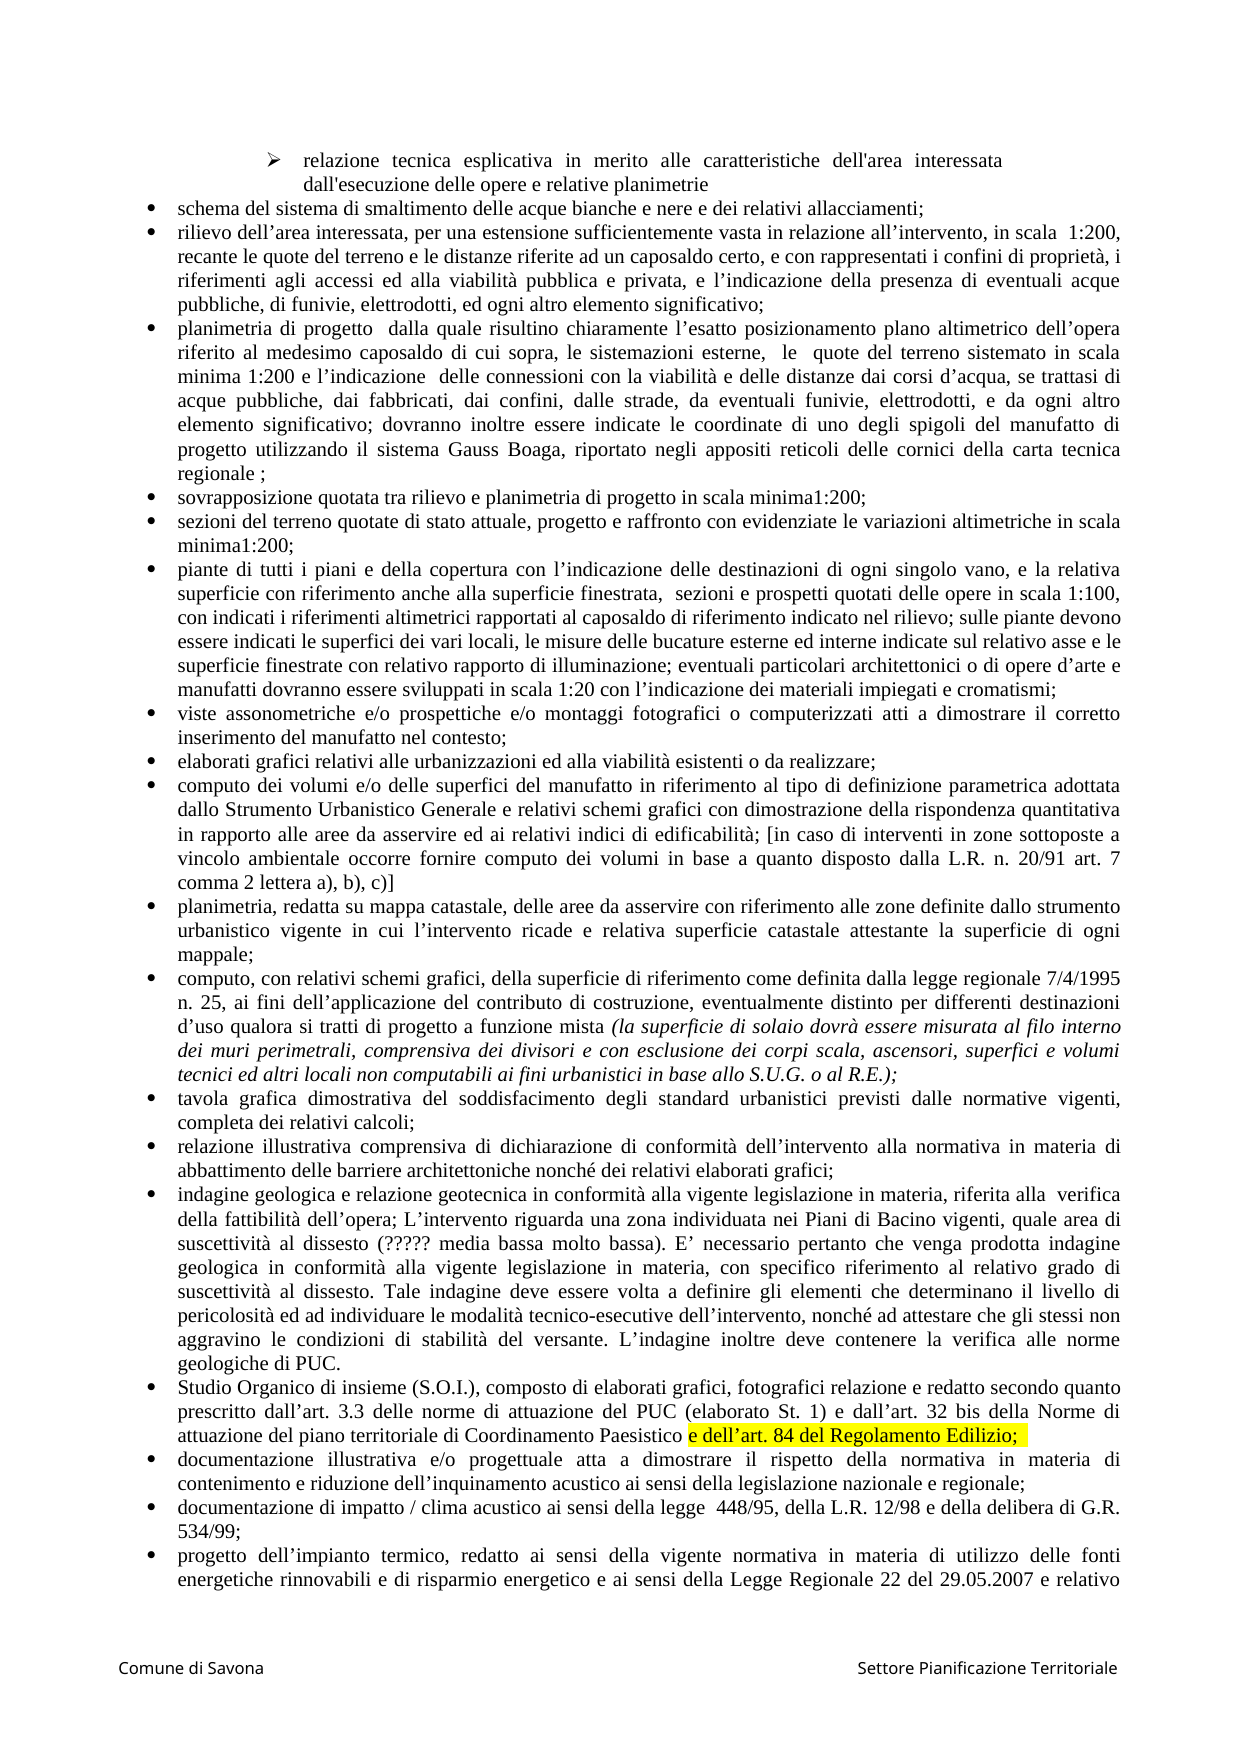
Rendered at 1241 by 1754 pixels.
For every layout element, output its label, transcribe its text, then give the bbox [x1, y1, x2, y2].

list sezioni del terreno quotate di stato attuale, progetto e raffronto con evidenziate le variazioni altimetriche in scala minima1:200; [148, 509, 1122, 557]
list planimetria, redatta su mappa catastale, delle aree da asservire con riferimento alle zone definite dallo strumento urbanistico vigente in cui l’intervento ricade e relativa superficie catastale attestante la superficie di ogni mappale; [148, 894, 1122, 966]
list piante di tutti i piani e della copertura con l’indicazione delle destinazioni di ogni singolo vano, e la relativa superficie con riferimento anche alla superficie finestrata, sezioni e prospetti quotati delle opere in scala 1:100, con indicati i riferimenti altimetrici rapportati al caposaldo di riferimento indicato nel rilievo; sulle piante devono essere indicati le superfici dei vari locali, le misure delle bucature esterne ed interne indicate sul relativo asse e le superficie finestrate con relativo rapporto di illuminazione; eventuali particolari architettonici o di opere d’arte e manufatti dovranno essere sviluppati in scala 1:20 con l’indicazione dei materiali impiegati e cromatismi; [148, 557, 1122, 701]
list computo dei volumi e/o delle superfici del manufatto in riferimento al tipo di definizione parametrica adottata dallo Strumento Urbanistico Generale e relativi schemi grafici con dimostrazione della rispondenza quantitativa in rapporto alle aree da asservire ed ai relativi indici di edificabilità; [in caso di interventi in zone sottoposte a vincolo ambientale occorre fornire computo dei volumi in base a quanto disposto dalla L.R. n. 20/91 art. 7 comma 2 lettera a), b), c)] [148, 773, 1122, 894]
list relazione tecnica esplicativa in merito alle caratteristiche dell'area interessata dall'esecuzione delle opere e relative planimetrie [266, 148, 1004, 196]
list indagine geologica e relazione geotecnica in conformità alla vigente legislazione in materia, riferita alla verifica della fattibilità dell’opera; L’intervento riguarda una zona individuata nei Piani di Bacino vigenti, quale area di suscettività al dissesto (????? media bassa molto bassa). E’ necessario pertanto che venga prodotta indagine geologica in conformità alla vigente legislazione in materia, con specifico riferimento al relativo grado di suscettività al dissesto. Tale indagine deve essere volta a definire gli elementi che determinano il livello di pericolosità ed ad individuare le modalità tecnico-esecutive dell’intervento, nonché ad attestare che gli stessi non aggravino le condizioni di stabilità del versante. L’indagine inoltre deve contenere la verifica alle norme geologiche di PUC. [148, 1182, 1122, 1375]
list rilievo dell’area interessata, per una estensione sufficientemente vasta in relazione all’intervento, in scala 1:200, recante le quote del terreno e le distanze riferite ad un caposaldo certo, e con rappresentati i confini di proprietà, i riferimenti agli accessi ed alla viabilità pubblica e privata, e l’indicazione della presenza di eventuali acque pubbliche, di funivie, elettrodotti, ed ogni altro elemento significativo; [148, 220, 1122, 316]
list relazione illustrativa comprensiva di dichiarazione di conformità dell’intervento alla normativa in materia di abbattimento delle barriere architettoniche nonché dei relativi elaborati grafici; [148, 1134, 1122, 1182]
list documentazione di impatto / clima acustico ai sensi della legge 448/95, della L.R. 12/98 e della delibera di G.R. 534/99; [148, 1495, 1122, 1543]
list schema del sistema di smaltimento delle acque bianche e nere e dei relativi allacciamenti; [148, 196, 1122, 220]
list progetto dell’impianto termico, redatto ai sensi della vigente normativa in materia di utilizzo delle fonti energetiche rinnovabili e di risparmio energetico e ai sensi della Legge Regionale 22 del 29.05.2007 e relativo [148, 1543, 1122, 1591]
list viste assonometriche e/o prospettiche e/o montaggi fotografici o computerizzati atti a dimostrare il corretto inserimento del manufatto nel contesto; [148, 701, 1122, 749]
list elaborati grafici relativi alle urbanizzazioni ed alla viabilità esistenti o da realizzare; [148, 749, 1122, 773]
list tavola grafica dimostrativa del soddisfacimento degli standard urbanistici previsti dalle normative vigenti, completa dei relativi calcoli; [148, 1086, 1122, 1134]
list sovrapposizione quotata tra rilievo e planimetria di progetto in scala minima1:200; [148, 484, 1122, 509]
list computo, con relativi schemi grafici, della superficie di riferimento come definita dalla legge regionale 7/4/1995 n. 25, ai fini dell’applicazione del contributo di costruzione, eventualmente distinto per differenti destinazioni d’uso qualora si tratti di progetto a funzione mista (la superficie di solaio dovrà essere misurata al filo interno dei muri perimetrali, comprensiva dei divisori e con esclusione dei corpi scala, ascensori, superfici e volumi tecnici ed altri locali non computabili ai fini urbanistici in base allo S.U.G. o al R.E.); [148, 966, 1122, 1086]
list documentazione illustrativa e/o progettuale atta a dimostrare il rispetto della normativa in materia di contenimento e riduzione dell’inquinamento acustico ai sensi della legislazione nazionale e regionale; [148, 1447, 1122, 1495]
list planimetria di progetto dalla quale risultino chiaramente l’esatto posizionamento plano altimetrico dell’opera riferito al medesimo caposaldo di cui sopra, le sistemazioni esterne, le quote del terreno sistemato in scala minima 1:200 e l’indicazione delle connessioni con la viabilità e delle distanze dai corsi d’acqua, se trattasi di acque pubbliche, dai fabbricati, dai confini, dalle strade, da eventuali funivie, elettrodotti, e da ogni altro elemento significativo; dovranno inoltre essere indicate le coordinate di uno degli spigoli del manufatto di progetto utilizzando il sistema Gauss Boaga, riportato negli appositi reticoli delle cornici della carta tecnica regionale ; [148, 316, 1122, 484]
list Studio Organico di insieme (S.O.I.), composto di elaborati grafici, fotografici relazione e redatto secondo quanto prescritto dall’art. 3.3 delle norme di attuazione del PUC (elaborato St. 1) e dall’art. 32 bis della Norme di attuazione del piano territoriale di Coordinamento Paesistico e dell’art. 84 del Regolamento Edilizio; [148, 1375, 1122, 1447]
